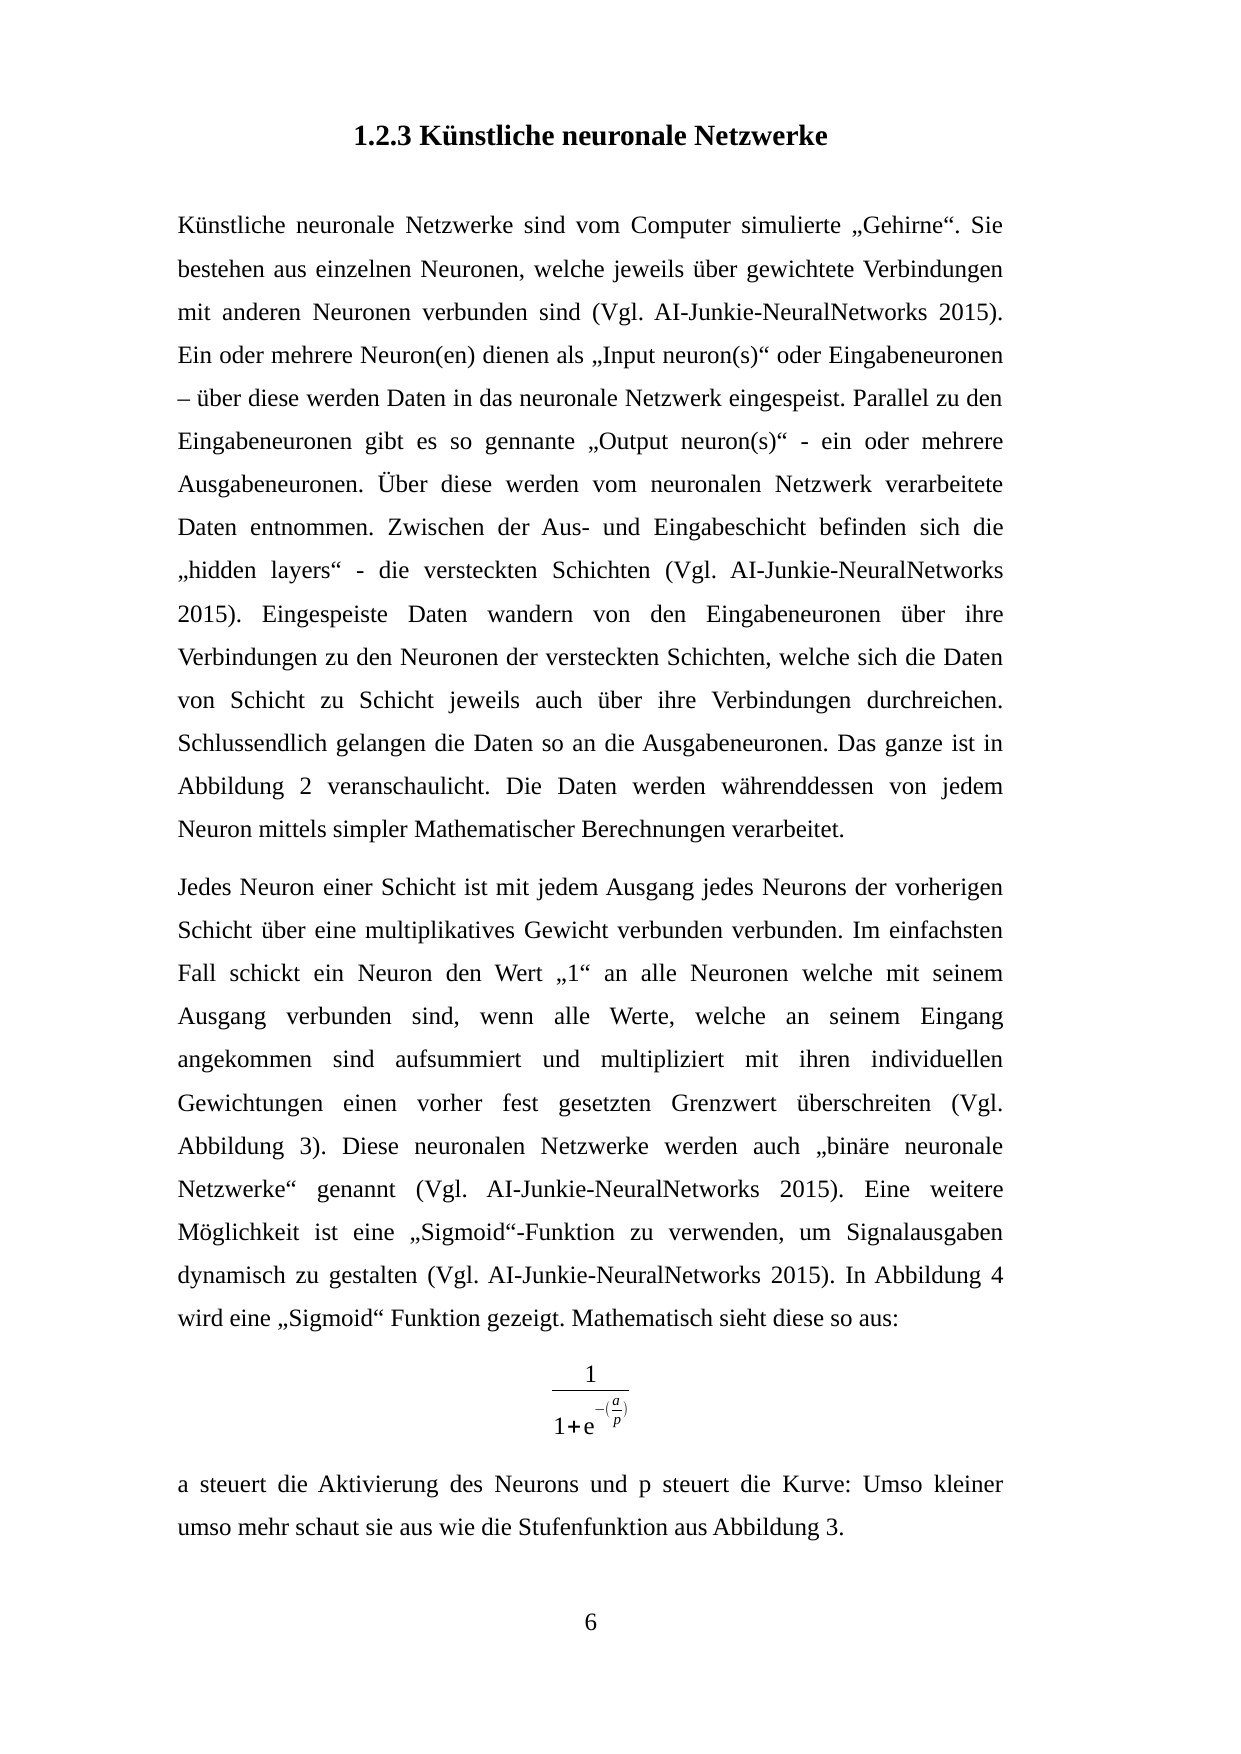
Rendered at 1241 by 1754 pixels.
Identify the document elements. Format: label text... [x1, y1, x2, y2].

subtitle 1.2.3 Künstliche neuronale Netzwerke [177, 118, 1004, 152]
text a steuert die Aktivierung des Neurons und p steuert die Kurve: Umso kleiner umso mehr schaut sie aus wie die Stufenfunktion aus Abbildung 3. [177, 1469, 1004, 1541]
text Jedes Neuron einer Schicht ist mit jedem Ausgang jedes Neurons der vorherigen Schicht über eine multiplikatives Gewicht verbunden verbunden. Im einfachsten Fall schickt ein Neuron den Wert „1“ an alle Neuronen welche mit seinem Ausgang verbunden sind, wenn alle Werte, welche an seinem Eingang angekommen sind aufsummiert und multipliziert mit ihren individuellen Gewichtungen einen vorher fest gesetzten Grenzwert überschreiten (Vgl. Abbildung 3). Diese neuronalen Netzwerke werden auch „binäre neuronale Netzwerke“ genannt (Vgl. AI-Junkie-NeuralNetworks 2015). Eine weitere Möglichkeit ist eine „Sigmoid“-Funktion zu verwenden, um Signalausgaben dynamisch zu gestalten (Vgl. AI-Junkie-NeuralNetworks 2015). In Abbildung 4 wird eine „Sigmoid“ Funktion gezeigt. Mathematisch sieht diese so aus: [177, 872, 1004, 1332]
text Künstliche neuronale Netzwerke sind vom Computer simulierte „Gehirne“. Sie bestehen aus einzelnen Neuronen, welche jeweils über gewichtete Verbindungen mit anderen Neuronen verbunden sind (Vgl. AI-Junkie-NeuralNetworks 2015). Ein oder mehrere Neuron(en) dienen als „Input neuron(s)“ oder Eingabeneuronen – über diese werden Daten in das neuronale Netzwerk eingespeist. Parallel zu den Eingabeneuronen gibt es so gennante „Output neuron(s)“ - ein oder mehrere Ausgabeneuronen. Über diese werden vom neuronalen Netzwerk verarbeitete Daten entnommen. Zwischen der Aus- und Eingabeschicht befinden sich die „hidden layers“ - die versteckten Schichten (Vgl. AI-Junkie-NeuralNetworks 2015). Eingespeiste Daten wandern von den Eingabeneuronen über ihre Verbindungen zu den Neuronen der versteckten Schichten, welche sich die Daten von Schicht zu Schicht jeweils auch über ihre Verbindungen durchreichen. Schlussendlich gelangen die Daten so an die Ausgabeneuronen. Das ganze ist in Abbildung 2 veranschaulicht. Die Daten werden währenddessen von jedem Neuron mittels simpler Mathematischer Berechnungen verarbeitet. [177, 211, 1004, 843]
